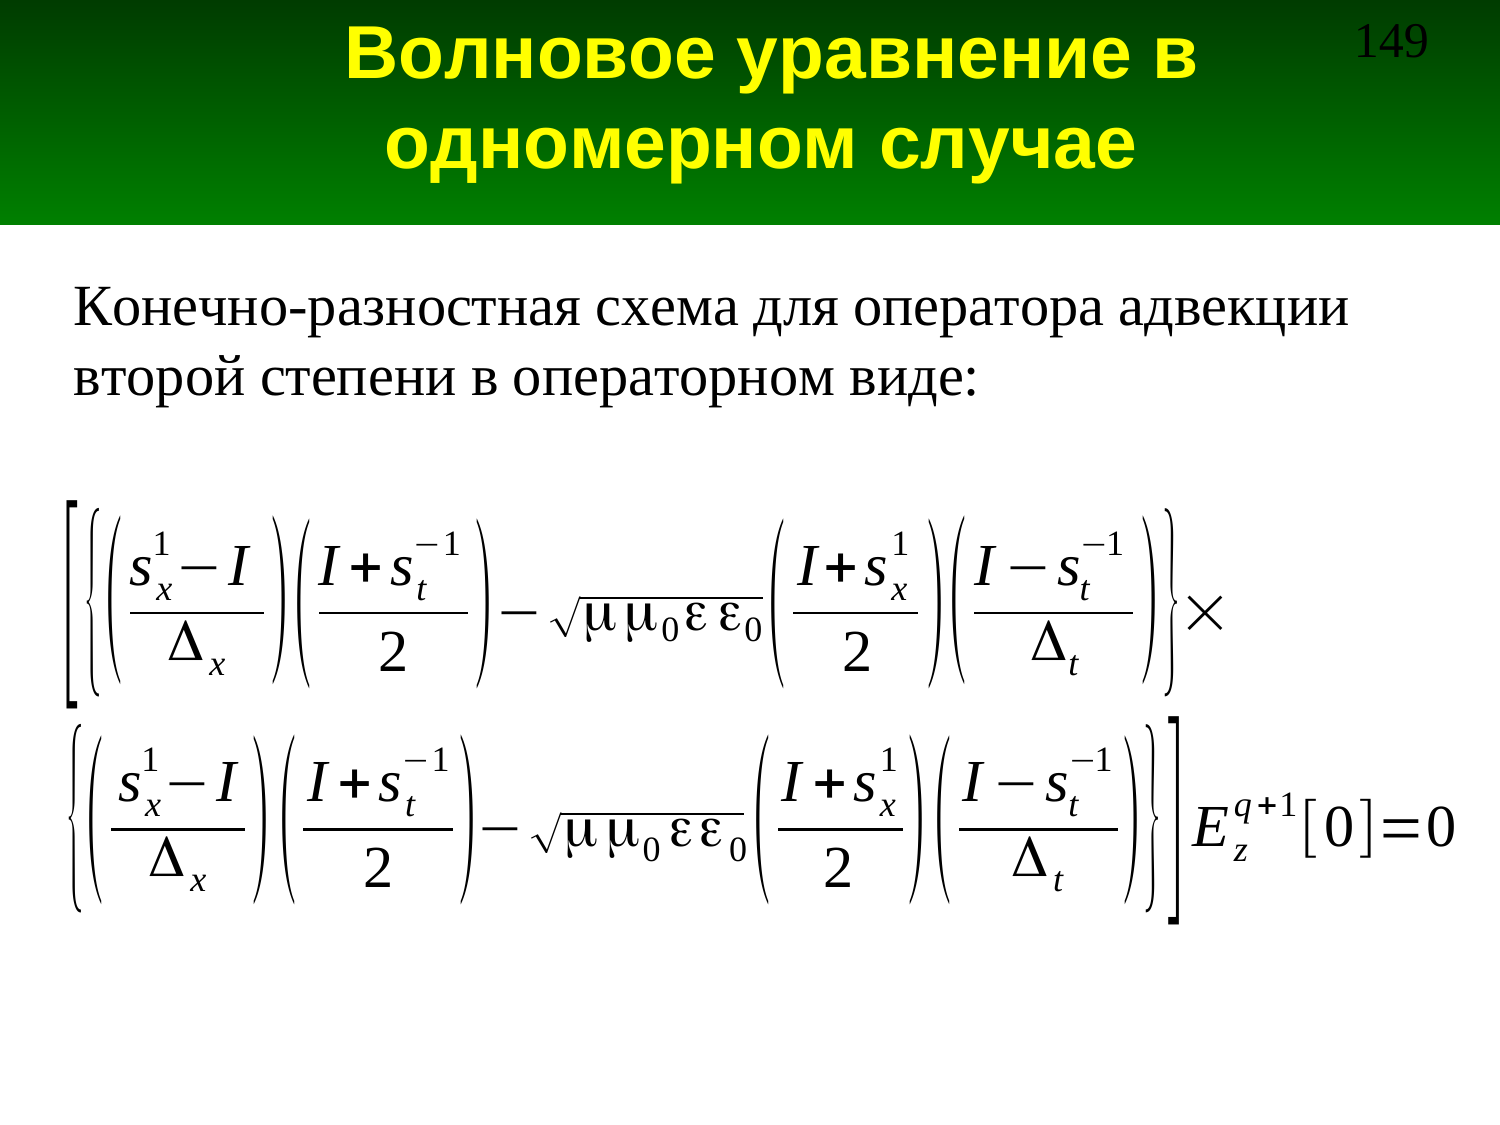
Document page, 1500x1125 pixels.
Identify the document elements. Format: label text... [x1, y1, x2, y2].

title Волновое уравнение в одномерном случае [123, 0, 1399, 192]
text_box Конечно-разностная схема для оператора адвекции второй степени в операторном виде: [59, 259, 1441, 485]
chart [47, 496, 1473, 927]
